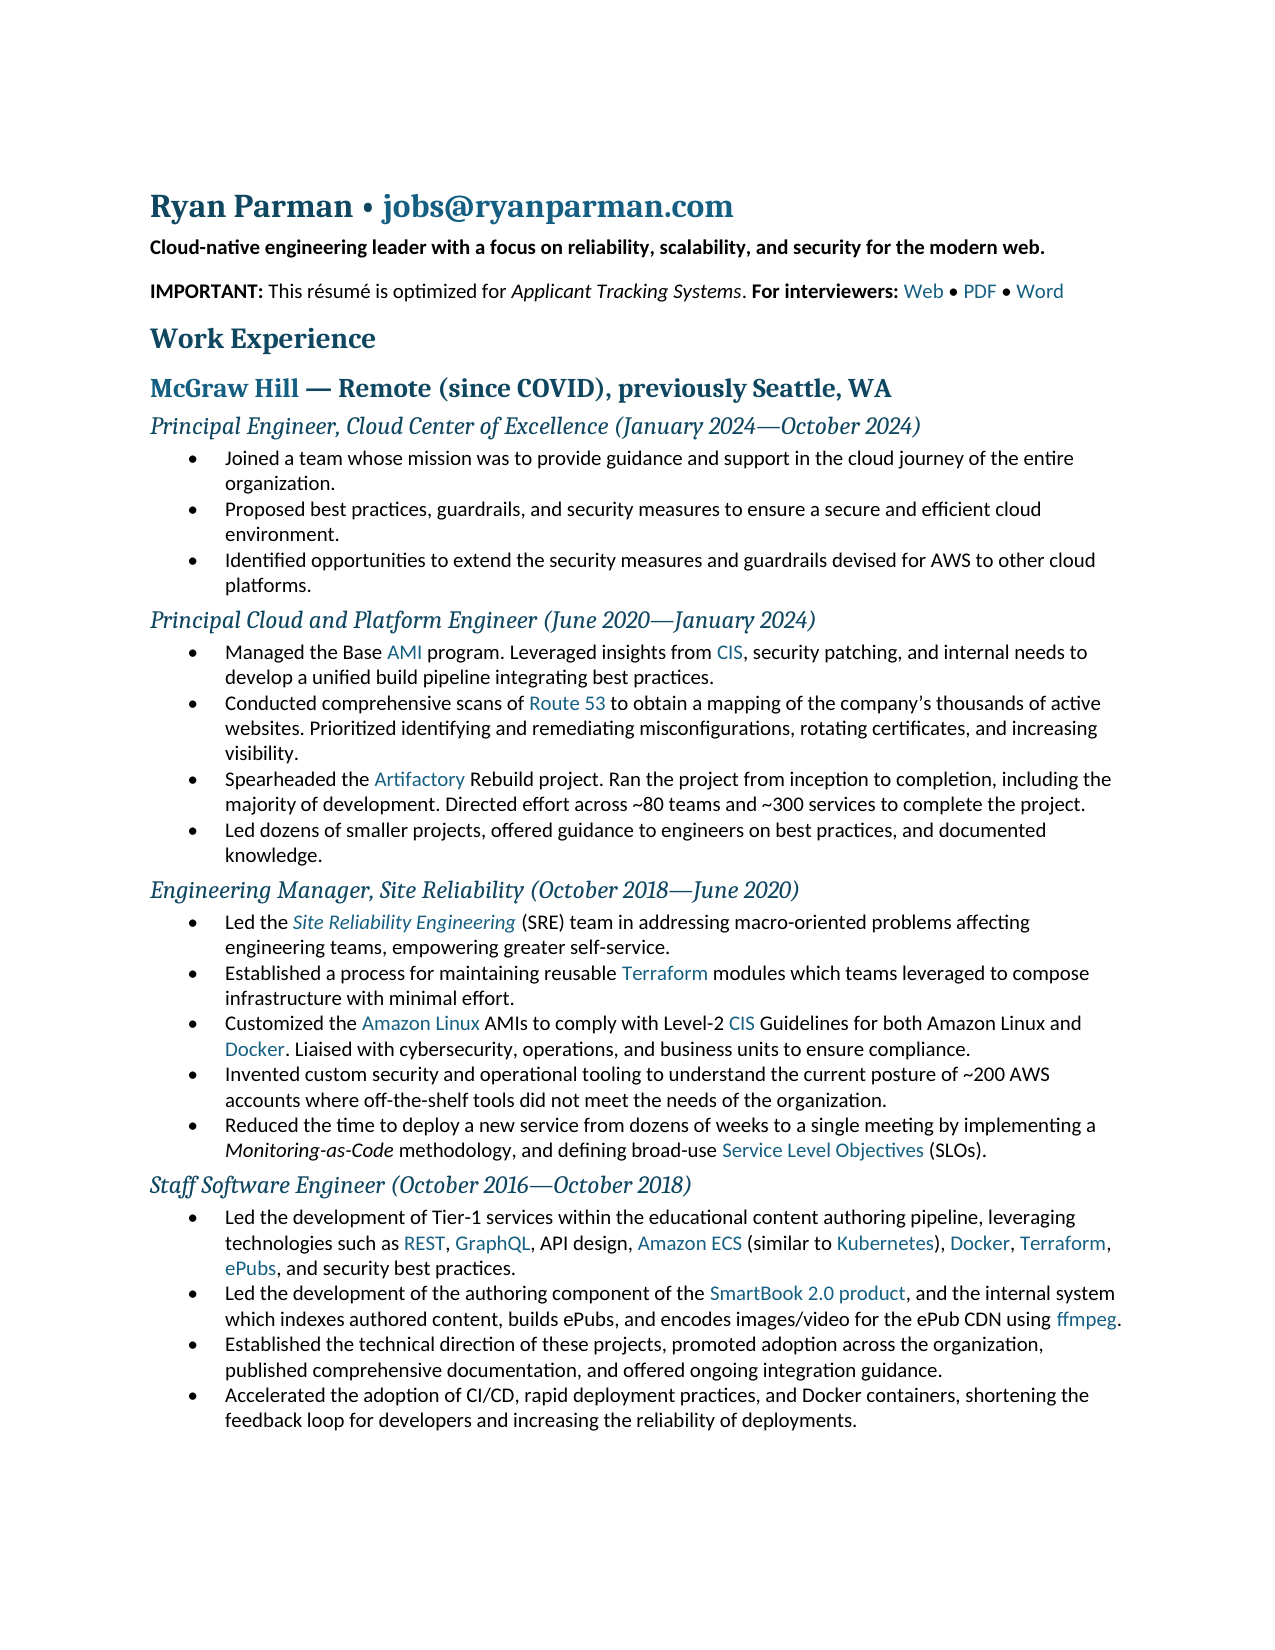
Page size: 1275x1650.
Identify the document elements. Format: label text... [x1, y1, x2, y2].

list Spearheaded the Artifactory Rebuild project. Ran the project from inception to completion, including the majority of development. Directed effort across ~80 teams and ~300 services to complete the project. [187, 766, 1125, 817]
subtitle Engineering Manager, Site Reliability (October 2018—June 2020) [150, 876, 1125, 905]
subtitle Work Experience [150, 322, 1125, 356]
list Managed the Base AMI program. Leveraged insights from CIS, security patching, and internal needs to develop a unified build pipeline integrating best practices. [187, 639, 1125, 690]
list Led the Site Reliability Engineering (SRE) team in addressing macro-oriented problems affecting engineering teams, empowering greater self-service. [187, 909, 1125, 960]
text IMPORTANT: This résumé is optimized for Applicant Tracking Systems. For interviewers: Web • PDF • Word [150, 278, 1125, 304]
list Invented custom security and operational tooling to understand the current posture of ~200 AWS accounts where off-the-shelf tools did not meet the needs of the organization. [187, 1061, 1125, 1112]
subtitle Principal Engineer, Cloud Center of Excellence (January 2024—October 2024) [150, 412, 1125, 441]
subtitle McGraw Hill — Remote (since COVID), previously Seattle, WA [150, 373, 1125, 404]
list Accelerated the adoption of CI/CD, rapid deployment practices, and Docker containers, shortening the feedback loop for developers and increasing the reliability of deployments. [187, 1382, 1125, 1433]
list Established a process for maintaining reusable Terraform modules which teams leveraged to compose infrastructure with minimal effort. [187, 960, 1125, 1011]
list Customized the Amazon Linux AMIs to comply with Level-2 CIS Guidelines for both Amazon Linux and Docker. Liaised with cybersecurity, operations, and business units to ensure compliance. [187, 1011, 1125, 1061]
list Established the technical direction of these projects, promoted adoption across the organization, published comprehensive documentation, and offered ongoing integration guidance. [187, 1331, 1125, 1382]
list Conducted comprehensive scans of Route 53 to obtain a mapping of the company’s thousands of active websites. Prioritized identifying and remediating misconfigurations, rotating certificates, and increasing visibility. [187, 690, 1125, 766]
list Led the development of the authoring component of the SmartBook 2.0 product, and the internal system which indexes authored content, builds ePubs, and encodes images/video for the ePub CDN using ffmpeg. [187, 1281, 1125, 1331]
list Led dozens of smaller projects, offered guidance to engineers on best practices, and documented knowledge. [187, 817, 1125, 868]
subtitle Principal Cloud and Platform Engineer (June 2020—January 2024) [150, 606, 1125, 635]
subtitle Staff Software Engineer (October 2016—October 2018) [150, 1171, 1125, 1200]
list Identified opportunities to extend the security measures and guardrails devised for AWS to other cloud platforms. [187, 547, 1125, 598]
list Proposed best practices, guardrails, and security measures to ensure a secure and efficient cloud environment. [187, 496, 1125, 547]
text Cloud-native engineering leader with a focus on reliability, scalability, and security for the modern web. [150, 234, 1125, 259]
subtitle Ryan Parman • jobs@ryanparman.com [150, 187, 1125, 226]
list Joined a team whose mission was to provide guidance and support in the cloud journey of the entire organization. [187, 445, 1125, 496]
list Reduced the time to deploy a new service from dozens of weeks to a single meeting by implementing a Monitoring-as-Code methodology, and defining broad-use Service Level Objectives (SLOs). [187, 1112, 1125, 1163]
list Led the development of Tier-1 services within the educational content authoring pipeline, leveraging technologies such as REST, GraphQL, API design, Amazon ECS (similar to Kubernetes), Docker, Terraform, ePubs, and security best practices. [187, 1204, 1125, 1281]
